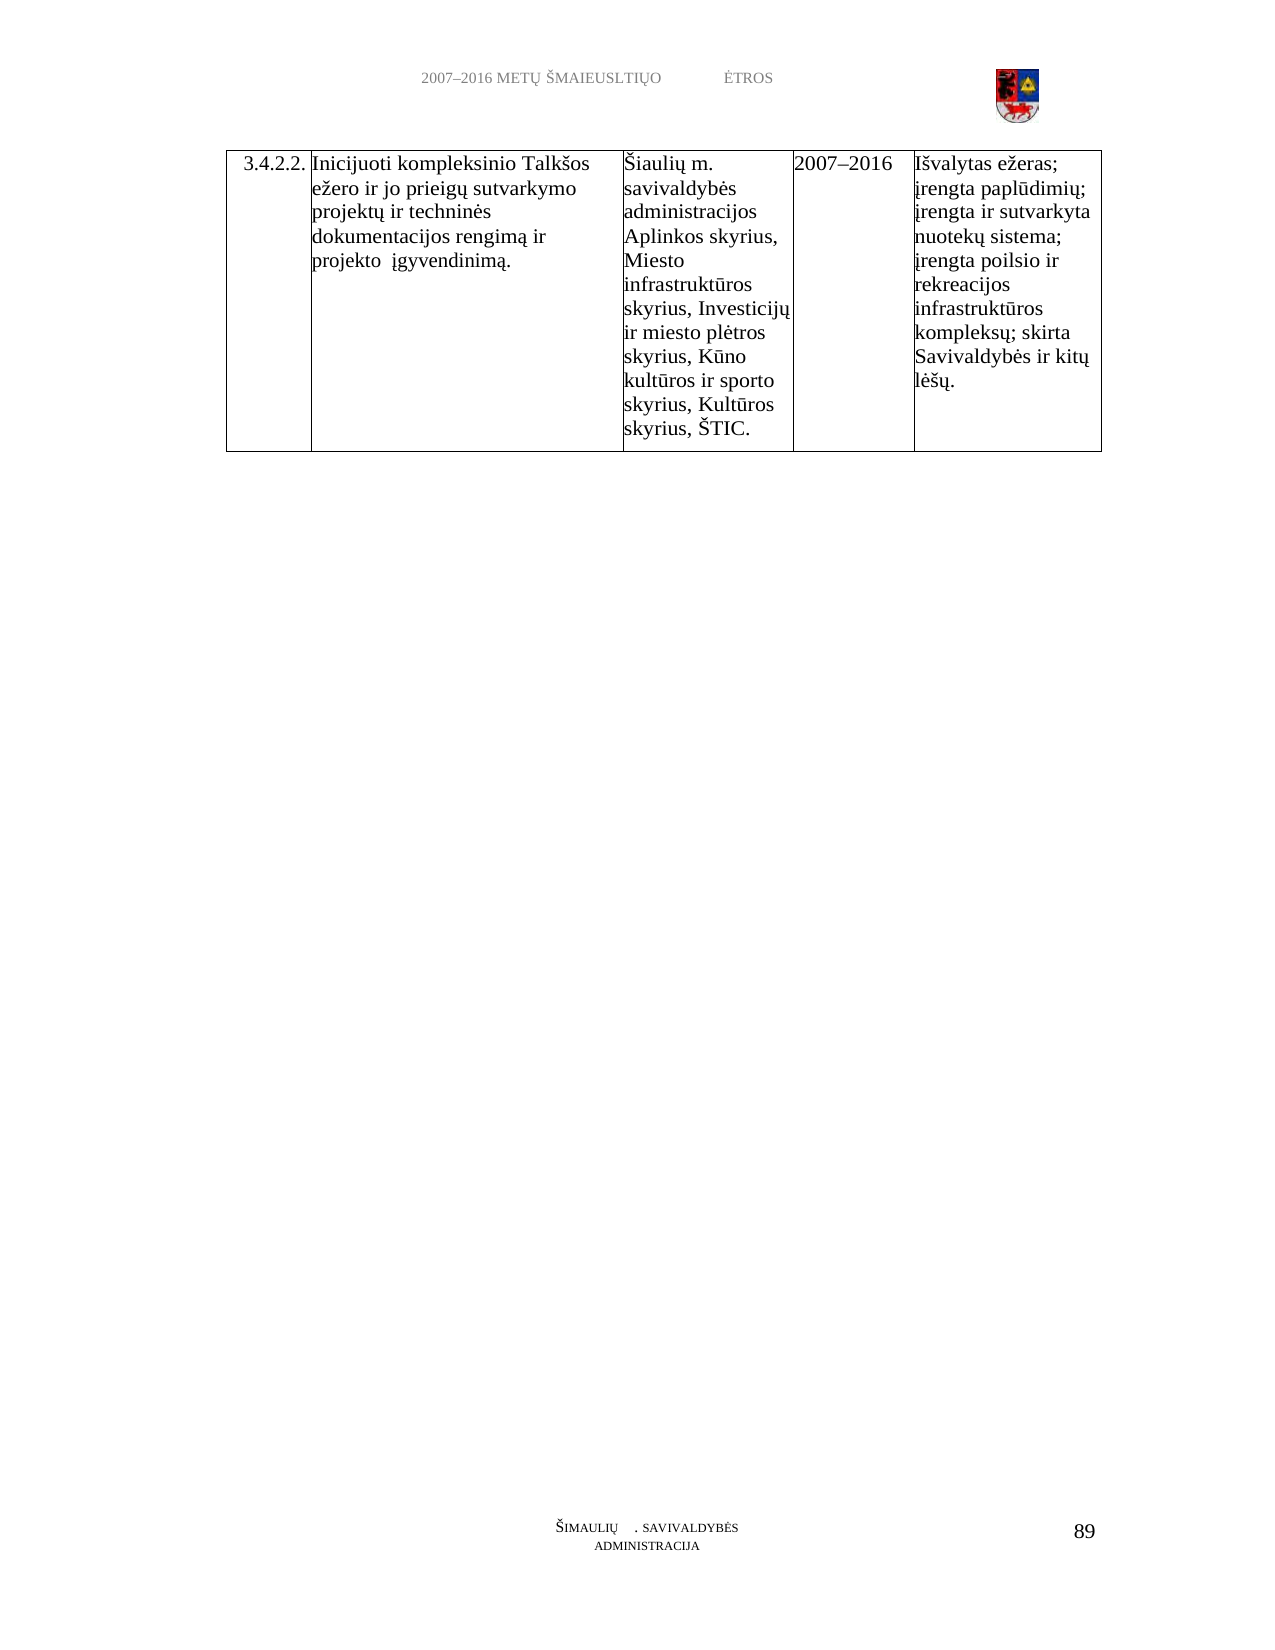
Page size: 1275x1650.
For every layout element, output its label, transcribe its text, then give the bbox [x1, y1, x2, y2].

table_cell 2007–2016 [794, 151, 914, 451]
table_cell Išvalytas ežeras; įrengta paplūdimių; įrengta ir sutvarkyta nuotekų sistema; įrengta poilsio ir rekreacijos infrastruktūros kompleksų; skirta Savivaldybės ir kitų lėšų. [915, 151, 1101, 451]
table_cell 3.4.2.2. [227, 151, 311, 451]
table_cell Šiaulių m. savivaldybės administracijos Aplinkos skyrius, Miesto infrastruktūros skyrius, Investicijų ir miesto plėtros skyrius, Kūno kultūros ir sporto skyrius, Kultūros skyrius, ŠTIC. [624, 151, 793, 451]
table_cell Inicijuoti kompleksinio Talkšos ežero ir jo prieigų sutvarkymo projektų ir techninės dokumentacijos rengimą ir projekto įgyvendinimą. [312, 151, 623, 451]
